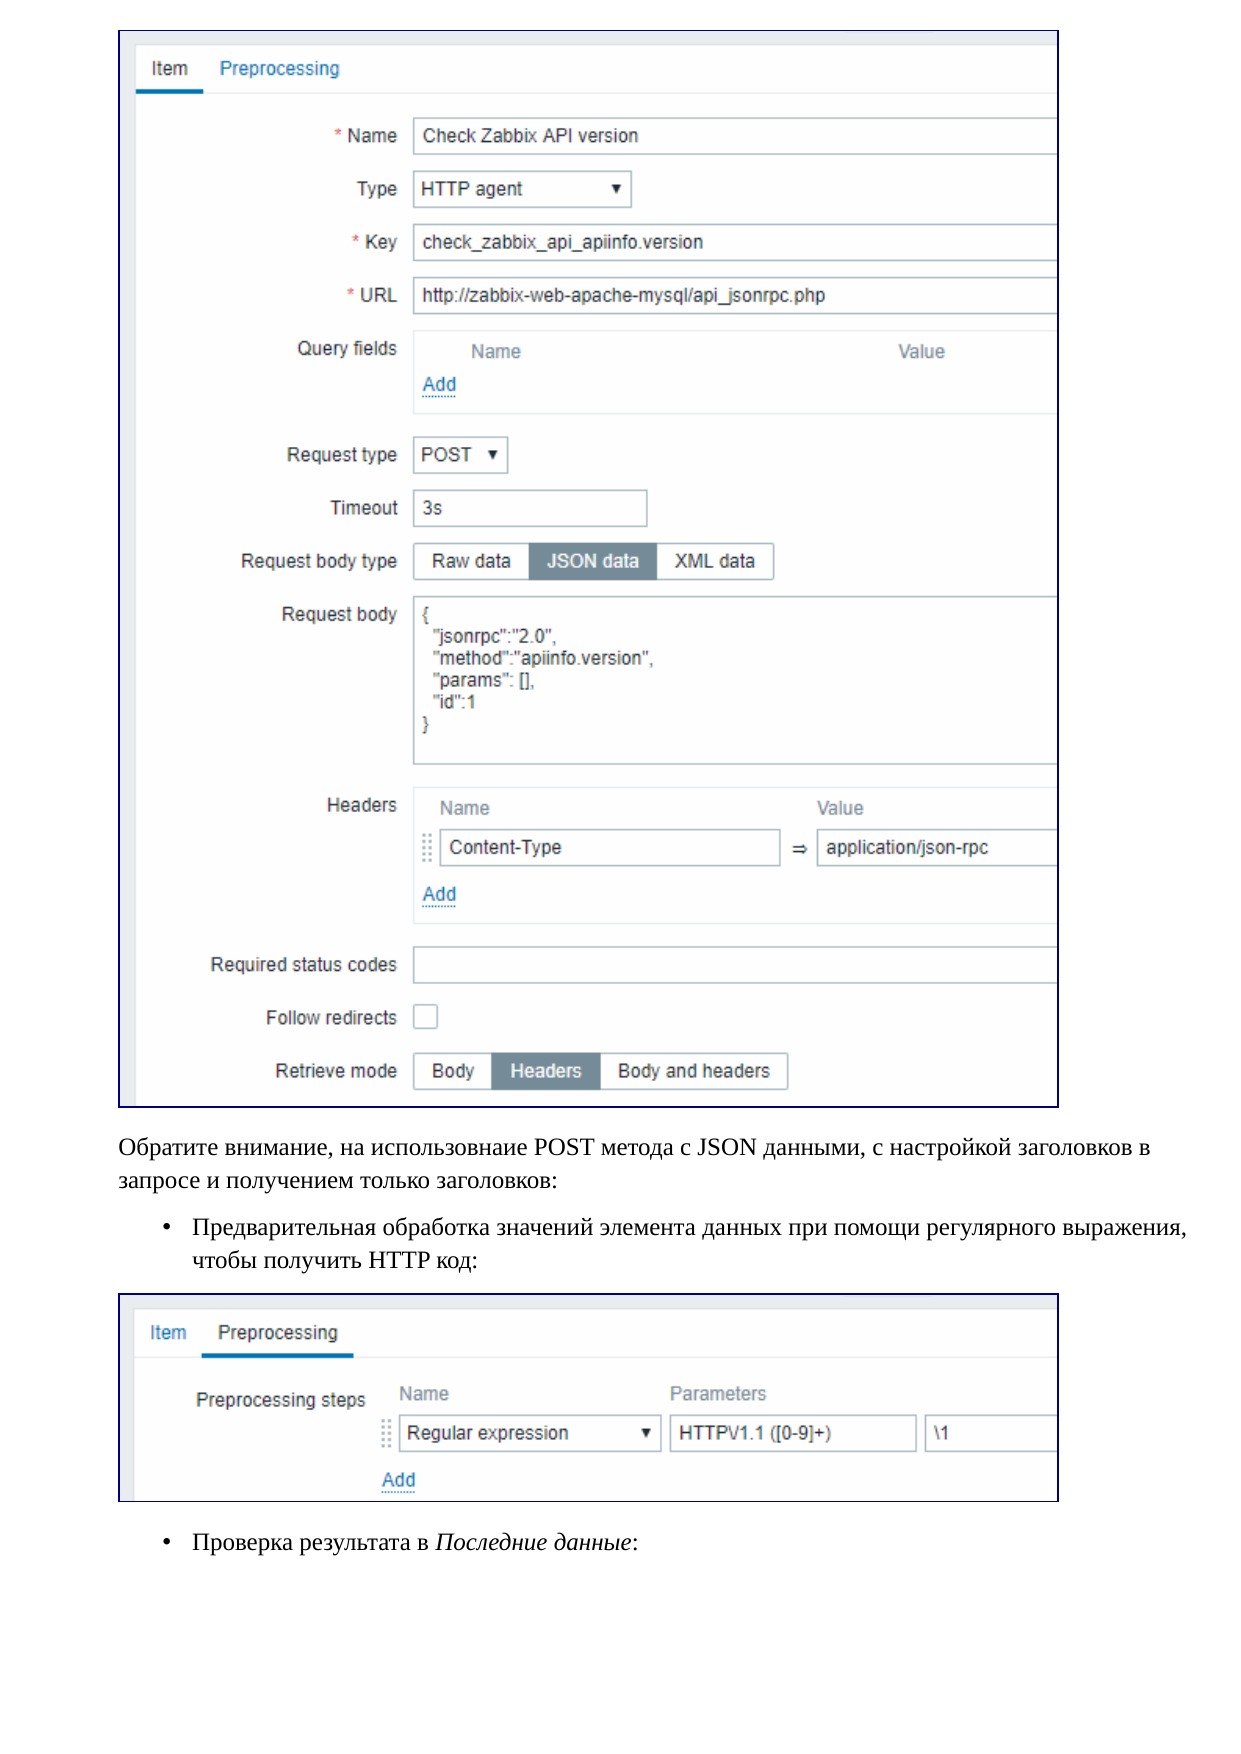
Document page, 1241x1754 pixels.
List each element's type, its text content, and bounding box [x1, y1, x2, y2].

picture [120, 1295, 1057, 1501]
list Проверка результата в Последние данные: [162, 1527, 1211, 1556]
list Предварительная обработка значений элемента данных при помощи регулярного выражения, чтобы получить HTTP код: [162, 1212, 1211, 1274]
picture [120, 31, 1057, 1106]
text Обратите внимание, на использовнаие POST метода с JSON данными, с настройкой заголовков в запросе и получением только заголовков: [118, 1132, 1211, 1194]
